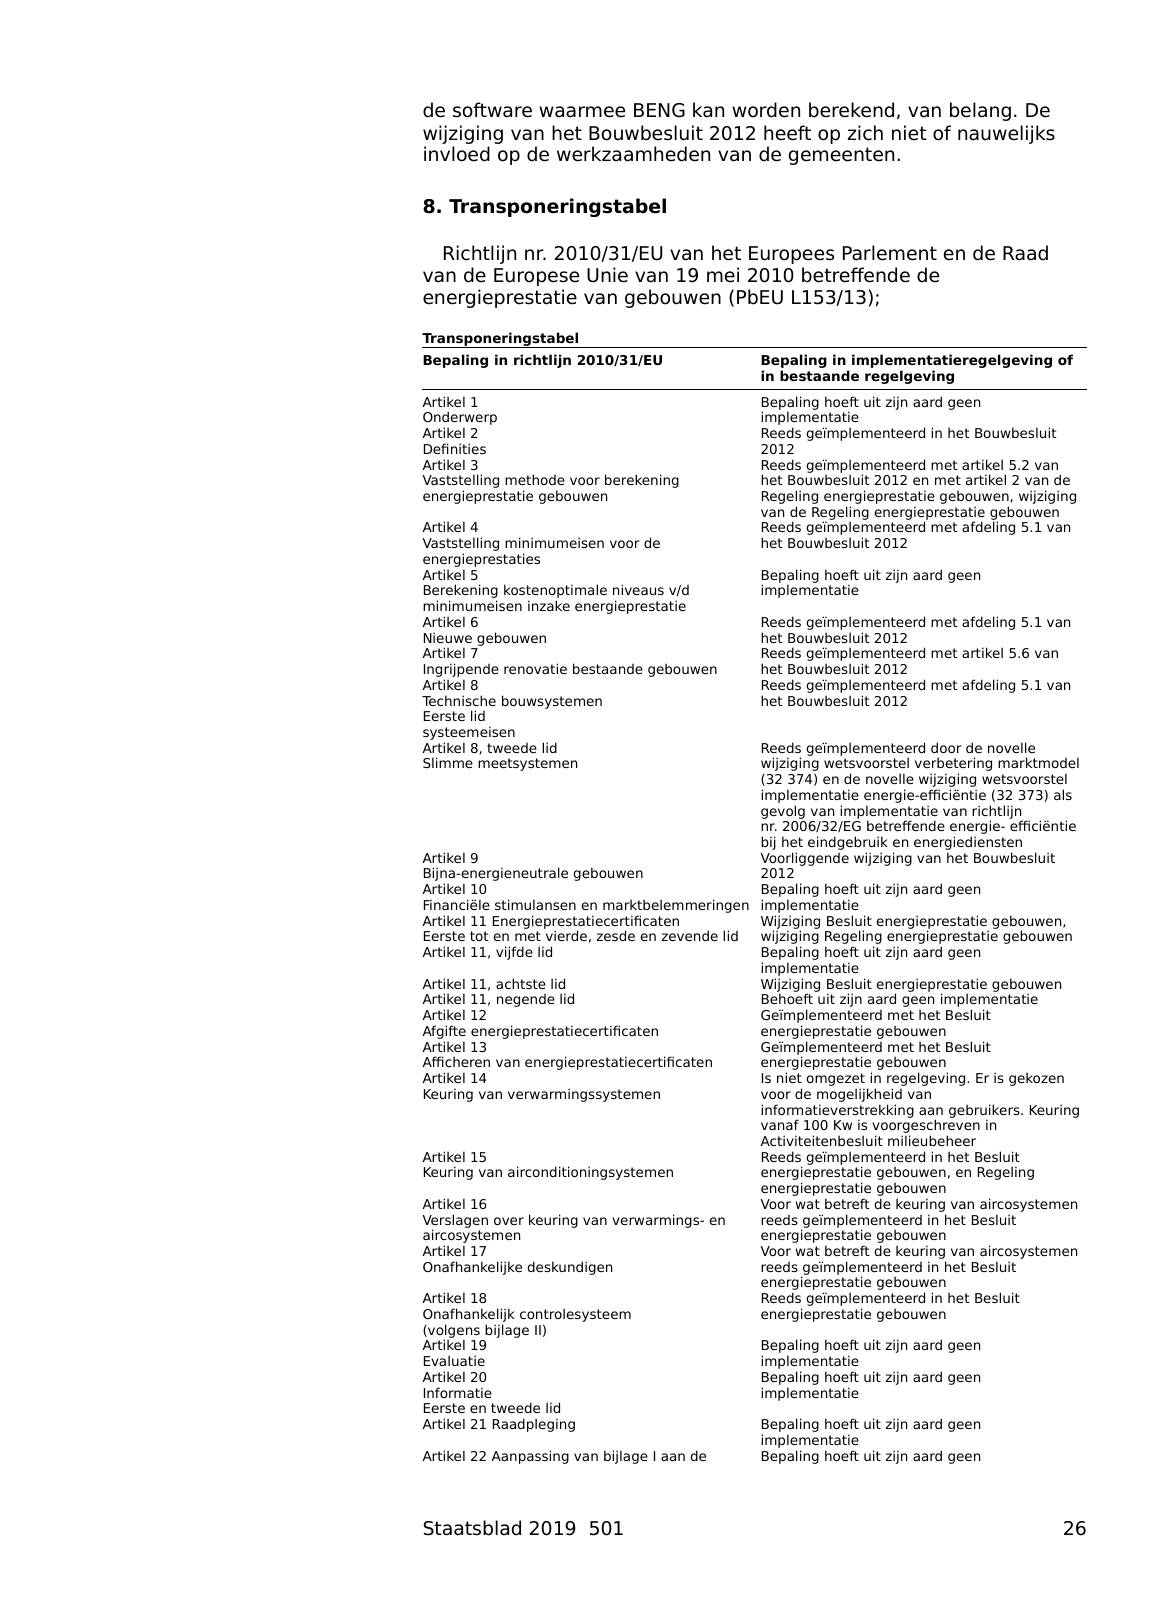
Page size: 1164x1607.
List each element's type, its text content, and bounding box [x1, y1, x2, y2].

table_header Transponeringstabel [422, 331, 1087, 347]
text de software waarmee BENG kan worden berekend, van belang. De wijziging van het Bouwbesluit 2012 heeft op zich niet of nauwelijks invloed op de werkzaamheden van de gemeenten. [422, 100, 1087, 166]
table_cell Reeds geïmplementeerd met artikel 5.2 van het Bouwbesluit 2012 en met artikel 2 van de Regeling energieprestatie gebouwen, wijziging van de Regeling energieprestatie gebouwen [754, 458, 1087, 520]
table_cell Artikel 22 Aanpassing van bijlage I aan de [422, 1448, 754, 1464]
table_cell Artikel 4 Vaststelling minimumeisen voor de energieprestaties [422, 520, 754, 567]
table_cell Artikel 7 Ingrijpende renovatie bestaande gebouwen [422, 646, 754, 678]
table_cell Reeds geïmplementeerd door de novelle wijziging wetsvoorstel verbetering marktmodel (32 374) en de novelle wijziging wetsvoorstel implementatie energie-efficiëntie (32 373) als gevolg van implementatie van richtlijn nr. 2006/32/EG betreffende energie- efficiëntie bij het eindgebruik en energiediensten [754, 741, 1087, 851]
table_cell Is niet omgezet in regelgeving. Er is gekozen voor de mogelijkheid van informatieverstrekking aan gebruikers. Keuring vanaf 100 Kw is voorgeschreven in Activiteitenbesluit milieubeheer [754, 1071, 1087, 1149]
table_cell Bepaling in richtlijn 2010/31/EU [422, 348, 754, 389]
table_cell Artikel 2 Definities [422, 426, 754, 457]
table_cell Artikel 18 Onafhankelijk controlesysteem (volgens bijlage II) [422, 1291, 754, 1338]
table_cell Artikel 14 Keuring van verwarmingssystemen [422, 1071, 754, 1149]
subtitle 8. Transponeringstabel [422, 196, 1087, 218]
table_cell Reeds geïmplementeerd in het Bouwbesluit 2012 [754, 426, 1087, 457]
table_cell Bepaling hoeft uit zijn aard geen implementatie [754, 1370, 1087, 1417]
table_cell Artikel 12 Afgifte energieprestatiecertificaten [422, 1008, 754, 1039]
table_cell Wijziging Besluit energieprestatie gebouwen [754, 976, 1087, 992]
table_cell Artikel 10 Financiële stimulansen en marktbelemmeringen [422, 882, 754, 913]
table_cell Bepaling hoeft uit zijn aard geen implementatie [754, 568, 1087, 615]
table_cell Artikel 17 Onafhankelijke deskundigen [422, 1244, 754, 1291]
table_cell Behoeft uit zijn aard geen implementatie [754, 992, 1087, 1008]
table_cell Bepaling hoeft uit zijn aard geen implementatie [754, 945, 1087, 976]
table_cell Reeds geïmplementeerd in het Besluit energieprestatie gebouwen, en Regeling energieprestatie gebouwen [754, 1150, 1087, 1197]
table_cell Artikel 20 Informatie Eerste en tweede lid [422, 1370, 754, 1417]
text Richtlijn nr. 2010/31/EU van het Europees Parlement en de Raad van de Europese Unie van 19 mei 2010 betreffende de energieprestatie van gebouwen (PbEU L153/13); [422, 243, 1087, 309]
table_cell Artikel 6 Nieuwe gebouwen [422, 615, 754, 646]
table_cell Artikel 5 Berekening kostenoptimale niveaus v/d minimumeisen inzake energieprestatie [422, 568, 754, 615]
table_cell Artikel 9 Bijna-energieneutrale gebouwen [422, 851, 754, 882]
table_cell Geïmplementeerd met het Besluit energieprestatie gebouwen [754, 1008, 1087, 1039]
table_cell Artikel 11 Energieprestatiecertificaten Eerste tot en met vierde, zesde en zevende lid [422, 914, 754, 945]
table_cell Artikel 15 Keuring van airconditioningsystemen [422, 1150, 754, 1197]
table_cell Bepaling hoeft uit zijn aard geen implementatie [754, 1417, 1087, 1448]
table_cell Geïmplementeerd met het Besluit energieprestatie gebouwen [754, 1039, 1087, 1071]
table_cell Voor wat betreft de keuring van aircosystemen reeds geïmplementeerd in het Besluit energieprestatie gebouwen [754, 1197, 1087, 1244]
table_cell Voorliggende wijziging van het Bouwbesluit 2012 [754, 851, 1087, 882]
table_cell Voor wat betreft de keuring van aircosystemen reeds geïmplementeerd in het Besluit energieprestatie gebouwen [754, 1244, 1087, 1291]
table_cell Artikel 16 Verslagen over keuring van verwarmings- en aircosystemen [422, 1197, 754, 1244]
table_cell Reeds geïmplementeerd met afdeling 5.1 van het Bouwbesluit 2012 [754, 615, 1087, 646]
table_cell Reeds geïmplementeerd in het Besluit energieprestatie gebouwen [754, 1291, 1087, 1338]
table_cell Wijziging Besluit energieprestatie gebouwen, wijziging Regeling energieprestatie gebouwen [754, 914, 1087, 945]
table_cell Artikel 11, negende lid [422, 992, 754, 1008]
table_cell Bepaling hoeft uit zijn aard geen [754, 1448, 1087, 1464]
table_cell Reeds geïmplementeerd met afdeling 5.1 van het Bouwbesluit 2012 [754, 678, 1087, 741]
table_cell Artikel 11, vijfde lid [422, 945, 754, 976]
table_cell Reeds geïmplementeerd met artikel 5.6 van het Bouwbesluit 2012 [754, 646, 1087, 678]
table_cell Bepaling in implementatieregelgeving of in bestaande regelgeving [754, 348, 1087, 389]
table_cell Artikel 8, tweede lid Slimme meetsystemen [422, 741, 754, 851]
table_cell Artikel 8 Technische bouwsystemen Eerste lid systeemeisen [422, 678, 754, 741]
table_cell Artikel 19 Evaluatie [422, 1338, 754, 1370]
table_cell Reeds geïmplementeerd met afdeling 5.1 van het Bouwbesluit 2012 [754, 520, 1087, 567]
table_cell Artikel 21 Raadpleging [422, 1417, 754, 1448]
table_cell Bepaling hoeft uit zijn aard geen implementatie [754, 1338, 1087, 1370]
table_cell Bepaling hoeft uit zijn aard geen implementatie [754, 390, 1087, 426]
table_cell Artikel 13 Afficheren van energieprestatiecertificaten [422, 1039, 754, 1071]
table_cell Bepaling hoeft uit zijn aard geen implementatie [754, 882, 1087, 913]
table_cell Artikel 1 Onderwerp [422, 390, 754, 426]
table_cell Artikel 3 Vaststelling methode voor berekening energieprestatie gebouwen [422, 458, 754, 520]
table_cell Artikel 11, achtste lid [422, 976, 754, 992]
